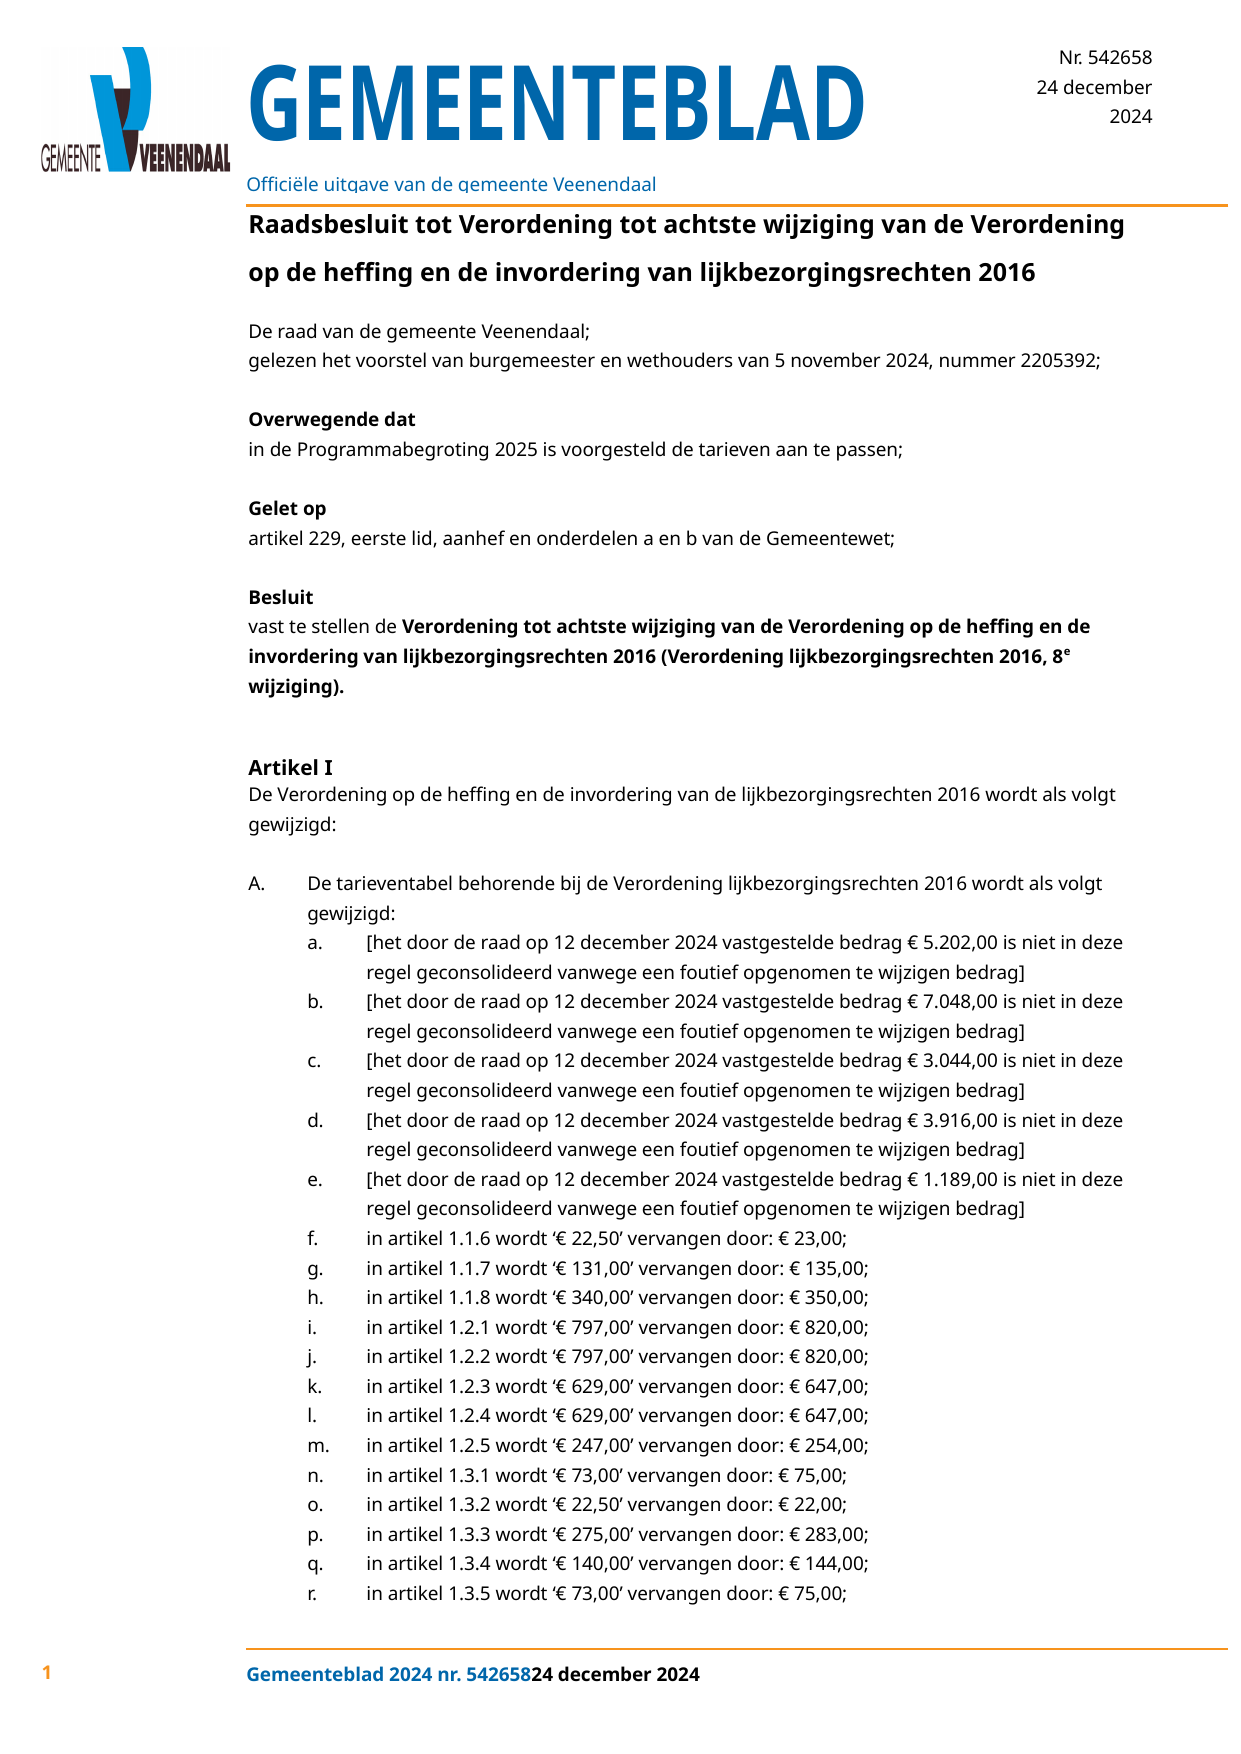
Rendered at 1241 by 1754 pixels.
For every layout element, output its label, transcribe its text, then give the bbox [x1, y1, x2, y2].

list De tarieventabel behorende bij de Verordening lijkbezorgingsrechten 2016 wordt als volgt gewijzigd: [248, 870, 1152, 925]
list [het door de raad op 12 december 2024 vastgestelde bedrag € 3.044,00 is niet in deze regel geconsolideerd vanwege een foutief opgenomen te wijzigen bedrag] [307, 1048, 1152, 1103]
list in artikel 1.2.3 wordt ‘€ 629,00’ vervangen door: € 647,00; [307, 1373, 1152, 1399]
text Besluit [248, 584, 1152, 610]
picture [123, 47, 231, 172]
list in artikel 1.2.5 wordt ‘€ 247,00’ vervangen door: € 254,00; [307, 1432, 1152, 1458]
list in artikel 1.2.1 wordt ‘€ 797,00’ vervangen door: € 820,00; [307, 1314, 1152, 1339]
list [het door de raad op 12 december 2024 vastgestelde bedrag € 3.916,00 is niet in deze regel geconsolideerd vanwege een foutief opgenomen te wijzigen bedrag] [307, 1107, 1152, 1162]
text artikel 229, eerste lid, aanhef en onderdelen a en b van de Gemeentewet; [248, 525, 1152, 551]
list in artikel 1.3.3 wordt ‘€ 275,00’ vervangen door: € 283,00; [307, 1521, 1152, 1547]
list in artikel 1.3.4 wordt ‘€ 140,00’ vervangen door: € 144,00; [307, 1551, 1152, 1576]
text vast te stellen de Verordening tot achtste wijziging van de Verordening op de heffing en de invordering van lijkbezorgingsrechten 2016 (Verordening lijkbezorgingsrechten 2016, 8e wijziging). [248, 614, 1152, 699]
list [het door de raad op 12 december 2024 vastgestelde bedrag € 5.202,00 is niet in deze regel geconsolideerd vanwege een foutief opgenomen te wijzigen bedrag] [307, 929, 1152, 984]
text Raadsbesluit tot Verordening tot achtste wijziging van de Verordening op de heffing en de invordering van lijkbezorgingsrechten 2016 [248, 207, 1152, 288]
list in artikel 1.3.2 wordt ‘€ 22,50’ vervangen door: € 22,00; [307, 1491, 1152, 1517]
text Artikel I [248, 753, 1152, 781]
text De raad van de gemeente Veenendaal; [248, 318, 1152, 344]
list in artikel 1.1.6 wordt ‘€ 22,50’ vervangen door: € 23,00; [307, 1225, 1152, 1251]
picture [41, 47, 130, 172]
text De Verordening op de heffing en de invordering van de lijkbezorgingsrechten 2016 wordt als volgt gewijzigd: [248, 781, 1152, 837]
text gelezen het voorstel van burgemeester en wethouders van 5 november 2024, nummer 2205392; [248, 347, 1152, 373]
list in artikel 1.3.1 wordt ‘€ 73,00’ vervangen door: € 75,00; [307, 1462, 1152, 1487]
list [het door de raad op 12 december 2024 vastgestelde bedrag € 7.048,00 is niet in deze regel geconsolideerd vanwege een foutief opgenomen te wijzigen bedrag] [307, 988, 1152, 1044]
list in artikel 1.2.2 wordt ‘€ 797,00’ vervangen door: € 820,00; [307, 1343, 1152, 1369]
text in de Programmabegroting 2025 is voorgesteld de tarieven aan te passen; [248, 436, 1152, 462]
list in artikel 1.1.7 wordt ‘€ 131,00’ vervangen door: € 135,00; [307, 1255, 1152, 1280]
list [het door de raad op 12 december 2024 vastgestelde bedrag € 1.189,00 is niet in deze regel geconsolideerd vanwege een foutief opgenomen te wijzigen bedrag] [307, 1166, 1152, 1221]
list in artikel 1.1.8 wordt ‘€ 340,00’ vervangen door: € 350,00; [307, 1284, 1152, 1310]
text Gelet op [248, 495, 1152, 521]
text Overwegende dat [248, 407, 1152, 432]
list in artikel 1.3.5 wordt ‘€ 73,00’ vervangen door: € 75,00; [307, 1580, 1152, 1606]
list in artikel 1.2.4 wordt ‘€ 629,00’ vervangen door: € 647,00; [307, 1403, 1152, 1428]
